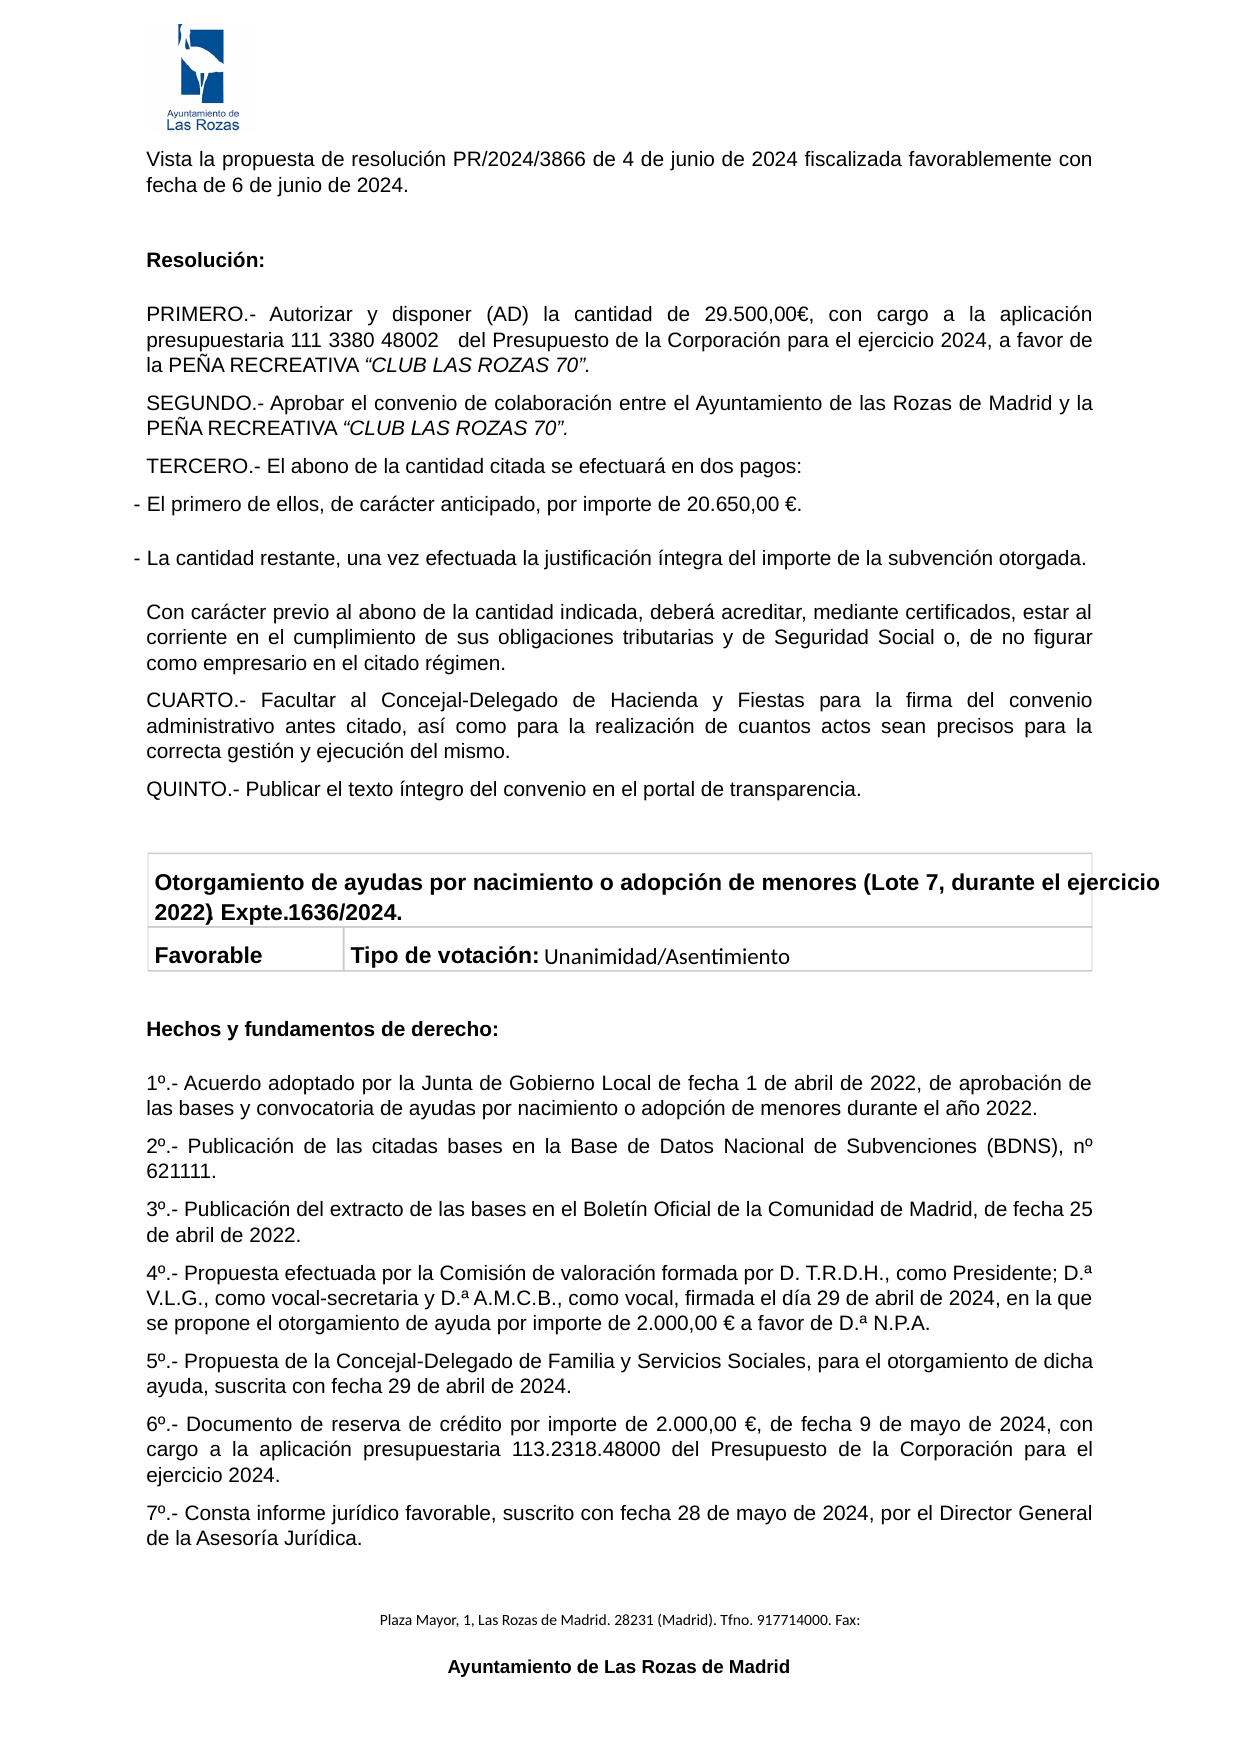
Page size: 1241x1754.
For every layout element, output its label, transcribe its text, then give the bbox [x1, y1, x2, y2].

text 6º.- Documento de reserva de crédito por importe de 2.000,00 €, de fecha 9 de mayo de 2024, con cargo a la aplicación presupuestaria 113.2318.48000 del Presupuesto de la Corporación para el ejercicio 2024. [146, 1412, 1094, 1486]
text 2º.- Publicación de las citadas bases en la Base de Datos Nacional de Subvenciones (BDNS), nº 621111. [146, 1134, 1094, 1183]
text Hechos y fundamentos de derecho: [146, 1017, 1087, 1041]
text QUINTO.- Publicar el texto íntegro del convenio en el portal de transparencia. [146, 777, 1094, 801]
text 7º.- Consta informe jurídico favorable, suscrito con fecha 28 de mayo de 2024, por el Director General de la Asesoría Jurídica. [146, 1500, 1094, 1549]
text 3º.- Publicación del extracto de las bases en el Boletín Oficial de la Comunidad de Madrid, de fecha 25 de abril de 2022. [146, 1197, 1094, 1246]
text SEGUNDO.- Aprobar el convenio de colaboración entre el Ayuntamiento de las Rozas de Madrid y la PEÑA RECREATIVA “CLUB LAS ROZAS 70”. [146, 391, 1094, 440]
text TERCERO.- El abono de la cantidad citada se efectuará en dos pagos: [146, 454, 1094, 478]
text PRIMERO.- Autorizar y disponer (AD) la cantidad de 29.500,00€, con cargo a la aplicación presupuestaria 111 3380 48002 del Presupuesto de la Corporación para el ejercicio 2024, a favor de la PEÑA RECREATIVA “CLUB LAS ROZAS 70”. [146, 302, 1094, 377]
text Resolución: [146, 248, 1087, 272]
text Vista la propuesta de resolución PR/2024/3866 de 4 de junio de 2024 fiscalizada favorablemente con fecha de 6 de junio de 2024. [146, 147, 1094, 196]
list El primero de ellos, de carácter anticipado, por importe de 20.650,00 €. [133, 492, 1094, 516]
text Con carácter previo al abono de la cantidad indicada, deberá acreditar, mediante certificados, estar al corriente en el cumplimiento de sus obligaciones tributarias y de Seguridad Social o, de no figurar como empresario en el citado régimen. [146, 600, 1094, 674]
list La cantidad restante, una vez efectuada la justificación íntegra del importe de la subvención otorgada. [133, 546, 1094, 570]
text CUARTO.- Facultar al Concejal-Delegado de Hacienda y Fiestas para la firma del convenio administrativo antes citado, así como para la realización de cuantos actos sean precisos para la correcta gestión y ejecución del mismo. [146, 688, 1094, 763]
text 5º.- Propuesta de la Concejal-Delegado de Familia y Servicios Sociales, para el otorgamiento de dicha ayuda, suscrita con fecha 29 de abril de 2024. [146, 1349, 1094, 1398]
text 1º.- Acuerdo adoptado por la Junta de Gobierno Local de fecha 1 de abril de 2022, de aprobación de las bases y convocatoria de ayudas por nacimiento o adopción de menores durante el año 2022. [146, 1071, 1094, 1120]
text 4º.- Propuesta efectuada por la Comisión de valoración formada por D. T.R.D.H., como Presidente; D.ª V.L.G., como vocal-secretaria y D.ª A.M.C.B., como vocal, firmada el día 29 de abril de 2024, en la que se propone el otorgamiento de ayuda por importe de 2.000,00 € a favor de D.ª N.P.A. [146, 1260, 1094, 1335]
